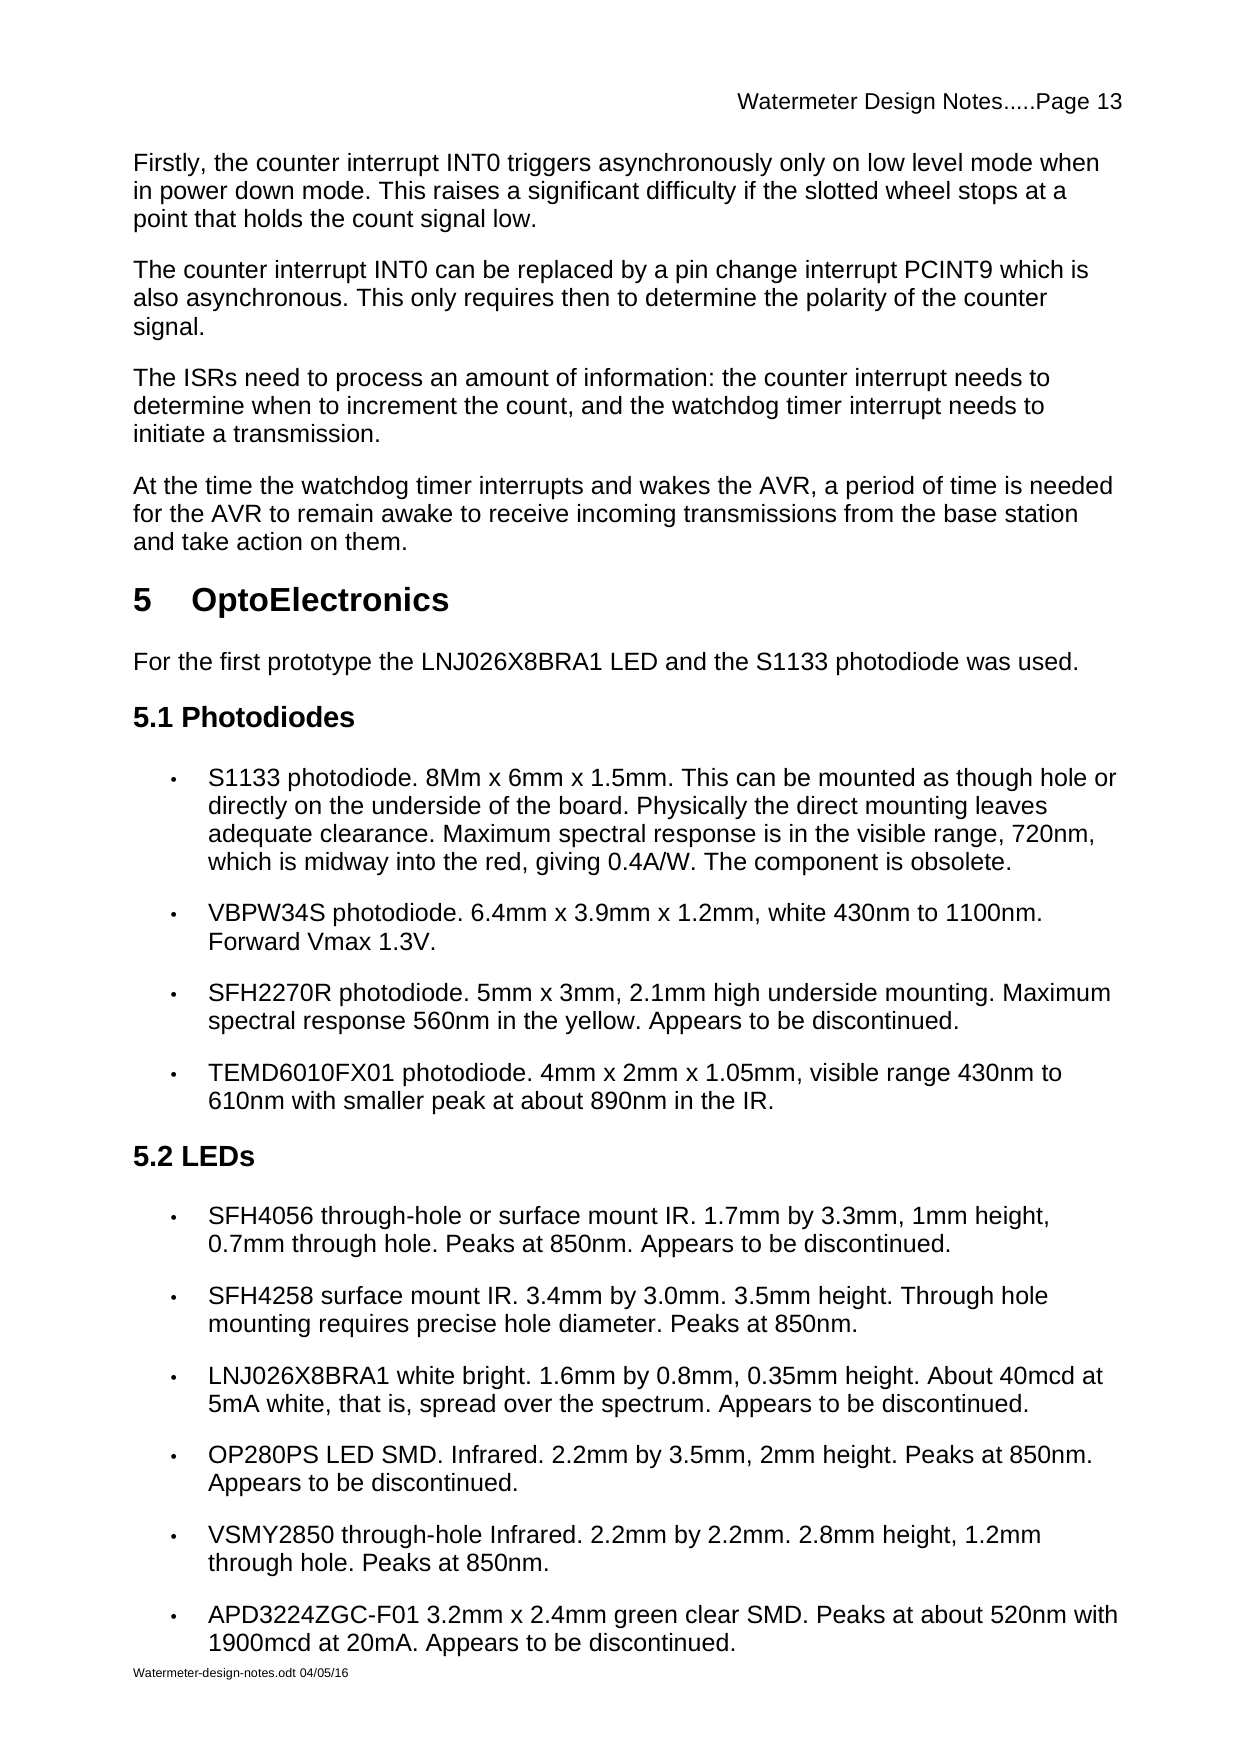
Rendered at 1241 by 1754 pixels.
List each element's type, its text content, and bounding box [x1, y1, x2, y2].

text At the time the watchdog timer interrupts and wakes the AVR, a period of time is needed for the AVR to remain awake to receive incoming transmissions from the base station and take action on them. [133, 472, 1123, 556]
subtitle Photodiodes [133, 701, 1123, 733]
list SFH4258 surface mount IR. 3.4mm by 3.0mm. 3.5mm height. Through hole mounting requires precise hole diameter. Peaks at 850nm. [170, 1282, 1123, 1338]
text The ISRs need to process an amount of information: the counter interrupt needs to determine when to increment the count, and the watchdog timer interrupt needs to initiate a transmission. [133, 364, 1123, 448]
list SFH4056 through-hole or surface mount IR. 1.7mm by 3.3mm, 1mm height, 0.7mm through hole. Peaks at 850nm. Appears to be discontinued. [170, 1202, 1123, 1258]
list S1133 photodiode. 8Mm x 6mm x 1.5mm. This can be mounted as though hole or directly on the underside of the board. Physically the direct mounting leaves adequate clearance. Maximum spectral response is in the visible range, 720nm, which is midway into the red, giving 0.4A/W. The component is obsolete. [170, 764, 1123, 876]
list VBPW34S photodiode. 6.4mm x 3.9mm x 1.2mm, white 430nm to 1100nm. Forward Vmax 1.3V. [170, 899, 1123, 955]
list SFH2270R photodiode. 5mm x 3mm, 2.1mm high underside mounting. Maximum spectral response 560nm in the yellow. Appears to be discontinued. [170, 979, 1123, 1035]
subtitle OptoElectronics [133, 581, 1123, 618]
list APD3224ZGC-F01 3.2mm x 2.4mm green clear SMD. Peaks at about 520nm with 1900mcd at 20mA. Appears to be discontinued. [170, 1601, 1123, 1657]
list LNJ026X8BRA1 white bright. 1.6mm by 0.8mm, 0.35mm height. About 40mcd at 5mA white, that is, spread over the spectrum. Appears to be discontinued. [170, 1362, 1123, 1418]
subtitle LEDs [133, 1139, 1123, 1172]
list VSMY2850 through-hole Infrared. 2.2mm by 2.2mm. 2.8mm height, 1.2mm through hole. Peaks at 850nm. [170, 1521, 1123, 1577]
text The counter interrupt INT0 can be replaced by a pin change interrupt PCINT9 which is also asynchronous. This only requires then to determine the polarity of the counter signal. [133, 256, 1123, 340]
text For the first prototype the LNJ026X8BRA1 LED and the S1133 photodiode was used. [133, 648, 1123, 676]
text Firstly, the counter interrupt INT0 triggers asynchronously only on low level mode when in power down mode. This raises a significant difficulty if the slotted wheel stops at a point that holds the count signal low. [133, 149, 1123, 233]
list OP280PS LED SMD. Infrared. 2.2mm by 3.5mm, 2mm height. Peaks at 850nm. Appears to be discontinued. [170, 1441, 1123, 1497]
list TEMD6010FX01 photodiode. 4mm x 2mm x 1.05mm, visible range 430nm to 610nm with smaller peak at about 890nm in the IR. [170, 1059, 1123, 1115]
